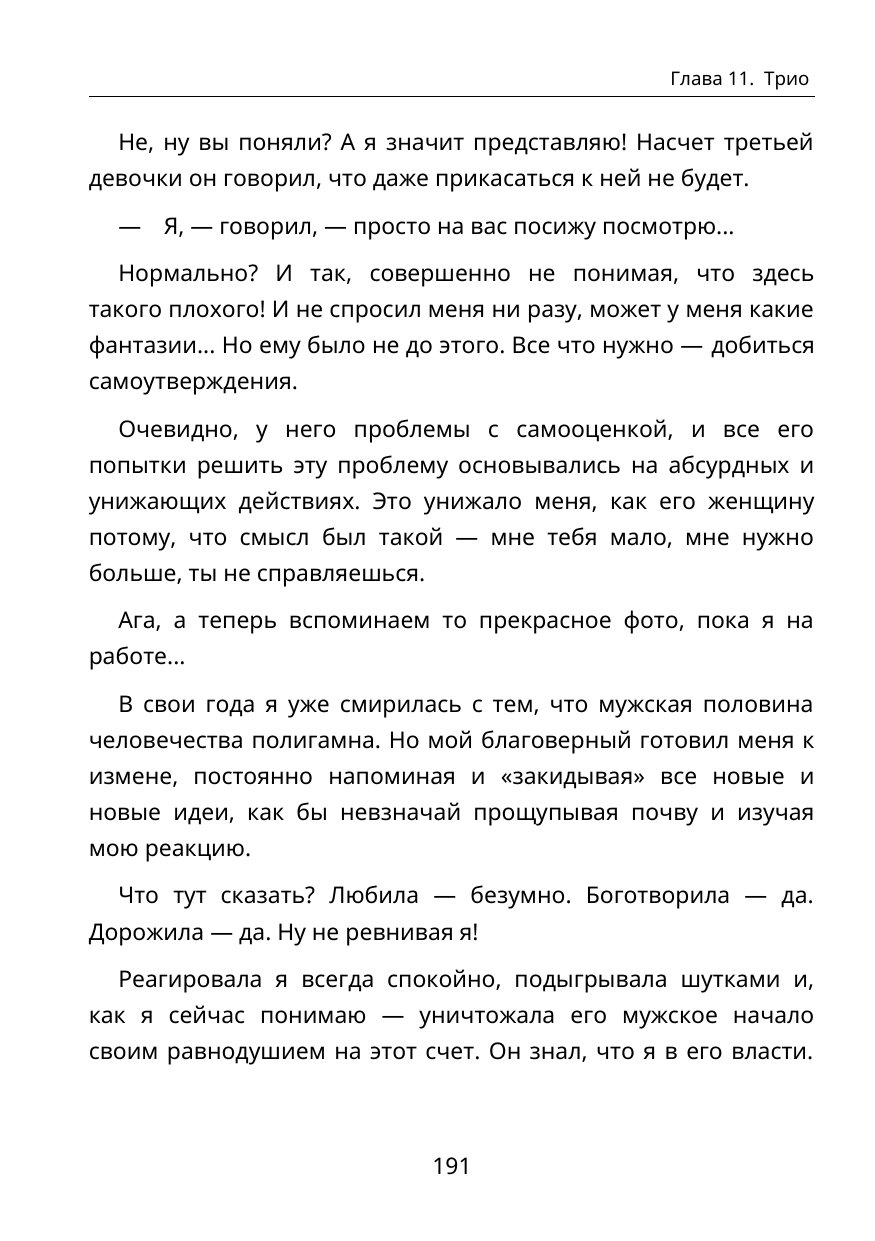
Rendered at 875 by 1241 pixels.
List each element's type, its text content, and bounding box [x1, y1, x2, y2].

text Нормально? И так, совершенно не понимая, что здесь такого плохого! И не спросил меня ни разу, может у меня какие фантазии... Но ему было не до этого. Все что нужно — добиться самоутверждения. [88, 257, 815, 396]
list Я, — говорил, — просто на вас посижу посмотрю... [88, 210, 815, 241]
text В свои года я уже смирилась с тем, что мужская половина человечества полигамна. Но мой благоверный готовил меня к измене, постоянно напоминая и «закидывая» все новые и новые идеи, как бы невзначай прощупывая почву и изучая мою реакцию. [88, 688, 815, 863]
text Реагировала я всегда спокойно, подыгрывала шутками и, как я сейчас понимаю — уничтожала его мужское начало своим равнодушием на этот счет. Он знал, что я в его власти. [88, 963, 815, 1066]
text Не, ну вы поняли? А я значит представляю! Насчет третьей девочки он говорил, что даже прикасаться к ней не будет. [88, 126, 815, 193]
text Что тут сказать? Любила — безумно. Боготворила — да. Дорожила — да. Ну не ревнивая я! [88, 879, 815, 947]
text Очевидно, у него проблемы с самооценкой, и все его попытки решить эту проблему основывались на абсурдных и унижающих действиях. Это унижало меня, как его женщину потому, что смысл был такой — мне тебя мало, мне нужно больше, ты не справляешься. [88, 413, 815, 588]
text Ага, а теперь вспоминаем то прекрасное фото, пока я на работе... [88, 604, 815, 672]
